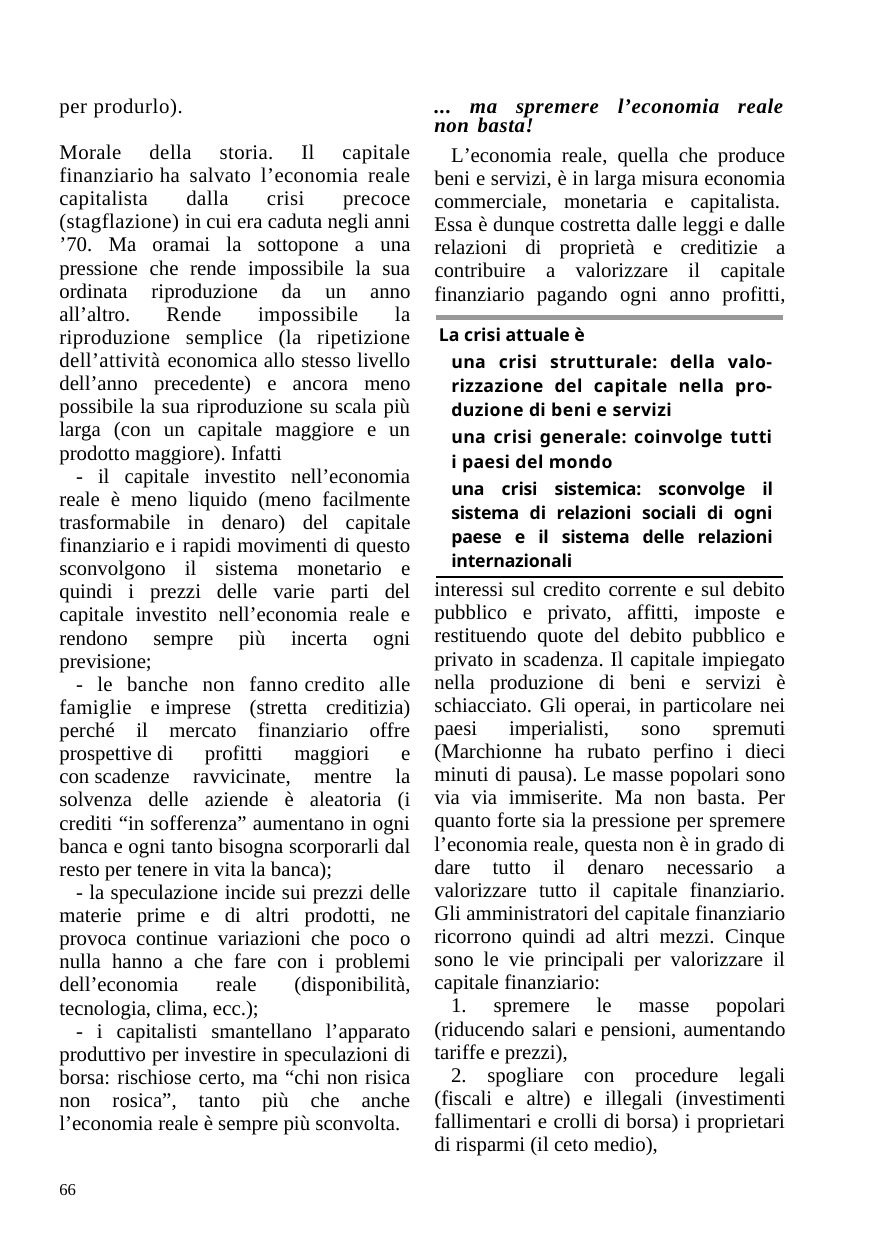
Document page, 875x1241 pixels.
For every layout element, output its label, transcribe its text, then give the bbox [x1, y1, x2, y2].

text - il capitale investito nell’economia reale è meno liquido (meno facilmente trasformabile in denaro) del capitale finanziario e i rapidi movimenti di questo sconvolgono il sistema monetario e quindi i prezzi delle varie parti del capitale investito nell’economia reale e rendono sempre più incerta ogni previsione; [59, 464, 411, 673]
text una crisi generale: coinvolge tutti i paesi del mondo [451, 425, 773, 473]
text 2. spogliare con procedure legali (fiscali e altre) e illegali (investimenti fallimentari e crolli di borsa) i proprietari di risparmi (il ceto medio), [434, 1064, 786, 1156]
text - le banche non fanno credito alle famiglie e imprese (stretta creditizia) perché il mercato finanziario offre prospettive di profitti maggiori e con scadenze ravvicinate, mentre la solvenza delle aziende è aleatoria (i crediti “in sofferenza” aumentano in ogni banca e ogni tanto bisogna scorporarli dal resto per tenere in vita la banca); [59, 673, 411, 881]
text ... ma spremere l’economia reale non basta! [434, 94, 786, 137]
text Morale della storia. Il capitale finanziario ha salvato l’economia reale capitalista dalla crisi precoce (stagflazione) in cui era caduta negli anni ’70. Ma oramai la sottopone a una pressione che rende impossibile la sua ordinata riproduzione da un anno all’altro. Rende impossibile la riproduzione semplice (la ripetizione dell’attività economica allo stesso livello dell’anno precedente) e ancora meno possibile la sua riproduzione su scala più larga (con un capitale maggiore e un prodotto maggiore). Infatti [59, 141, 411, 464]
text una crisi strutturale: della valo-rizzazione del capitale nella pro-duzione di beni e servizi [451, 349, 773, 422]
text La crisi attuale è [439, 322, 781, 347]
text L’economia reale, quella che produce beni e servizi, è in larga misura economia commerciale, monetaria e capitalista. Essa è dunque costretta dalle leggi e dalle relazioni di proprietà e creditizie a contribuire a valorizzare il capitale finanziario pagando ogni anno profitti, interessi sul credito corrente e sul debito pubblico e privato, affitti, imposte e restituendo quote del debito pubblico e privato in scadenza. Il capitale impiegato nella produzione di beni e servizi è schiacciato. Gli operai, in particolare nei paesi imperialisti, sono spremuti (Marchionne ha rubato perfino i dieci minuti di pausa). Le masse popolari sono via via immiserite. Ma non basta. Per quanto forte sia la pressione per spremere l’economia reale, questa non è in grado di dare tutto il denaro necessario a valorizzare tutto il capitale finanziario. Gli amministratori del capitale finanziario ricorrono quindi ad altri mezzi. Cinque sono le vie principali per valorizzare il capitale finanziario: [434, 144, 786, 994]
text una crisi sistemica: sconvolge il sistema di relazioni sociali di ogni paese e il sistema delle relazioni internazionali [451, 476, 773, 573]
text per produrlo). [59, 94, 411, 118]
text 1. spremere le masse popolari (riducendo salari e pensioni, aumentando tariffe e prezzi), [434, 994, 786, 1064]
text - la speculazione incide sui prezzi delle materie prime e di altri prodotti, ne provoca continue variazioni che poco o nulla hanno a che fare con i problemi dell’economia reale (disponibilità, tecnologia, clima, ecc.); [59, 881, 411, 1019]
text - i capitalisti smantellano l’apparato produttivo per investire in speculazioni di borsa: rischiose certo, ma “chi non risica non rosica”, tanto più che anche l’economia reale è sempre più sconvolta. [59, 1019, 411, 1135]
